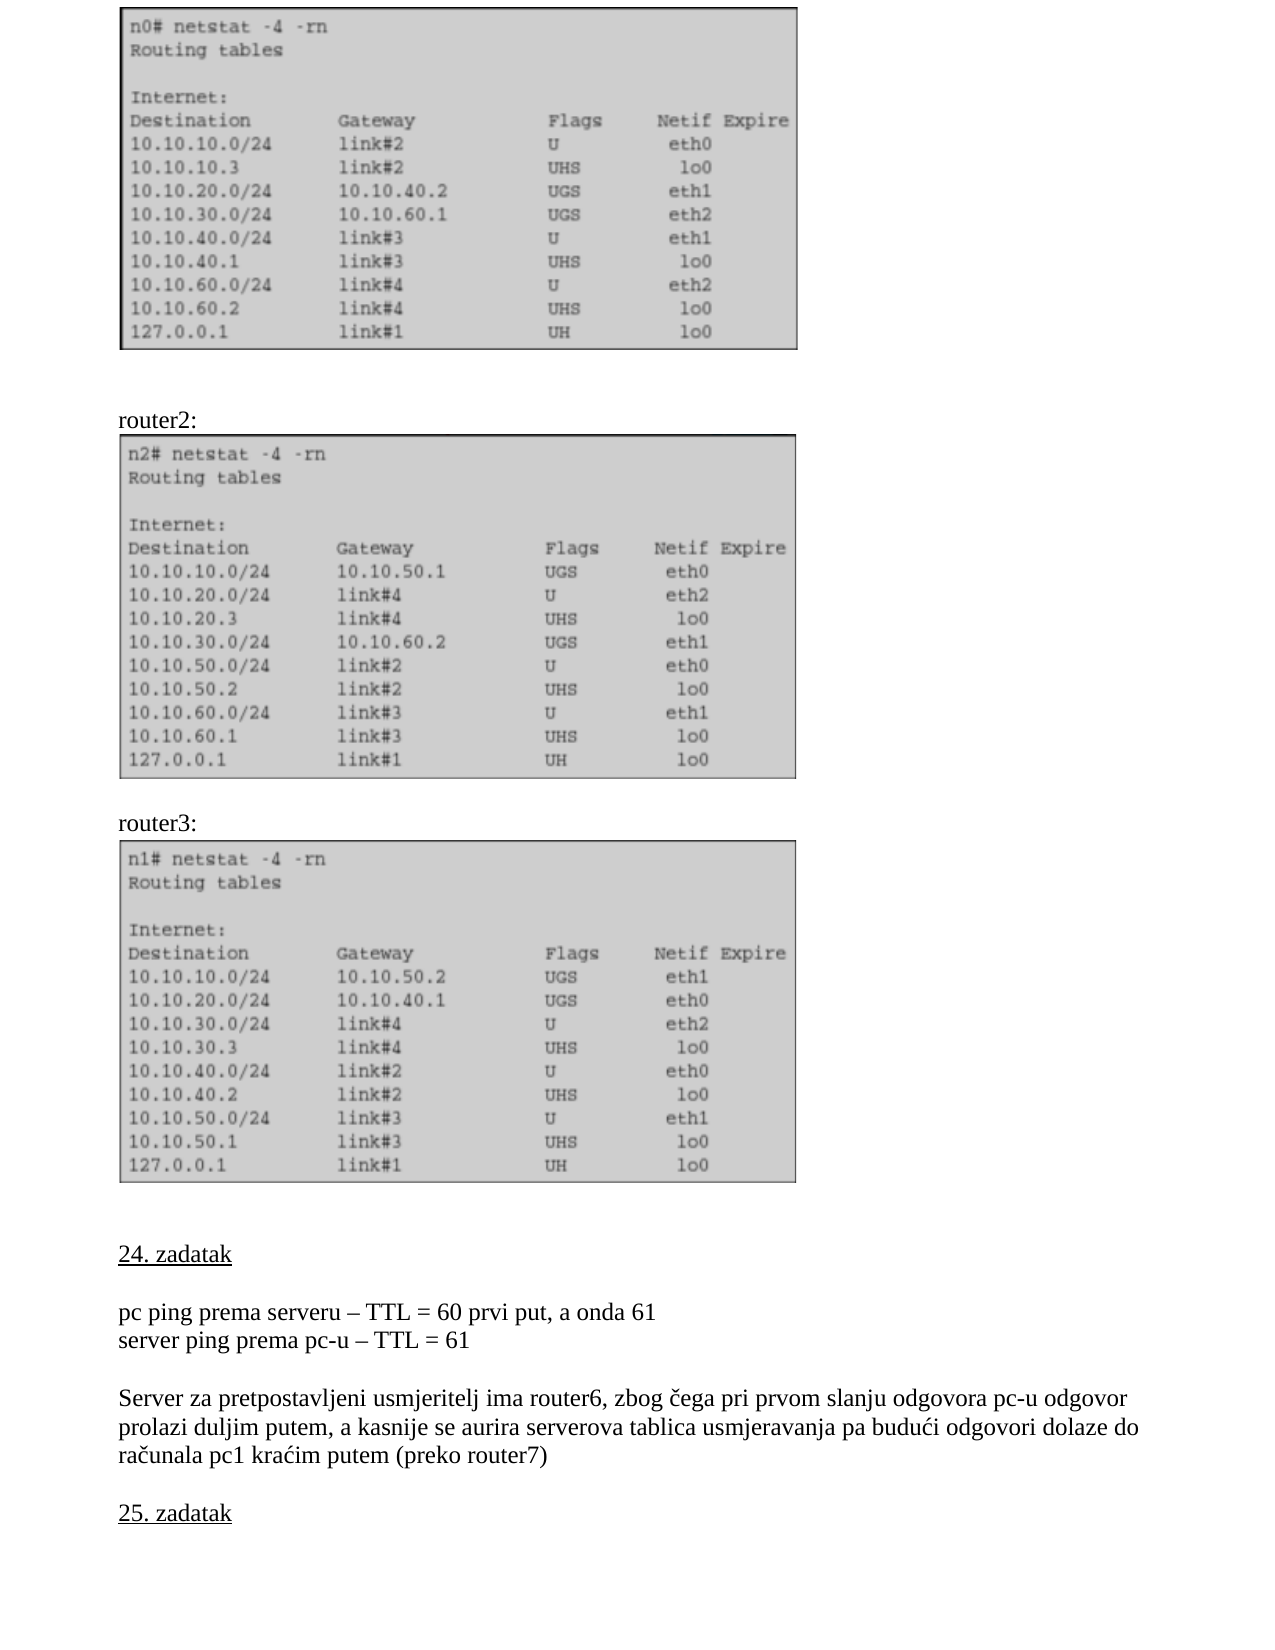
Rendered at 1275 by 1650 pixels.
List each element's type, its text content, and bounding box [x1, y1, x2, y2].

text router2: [118, 406, 1157, 434]
text Server za pretpostavljeni usmjeritelj ima router6, zbog čega pri prvom slanju odgovora pc-u odgovor prolazi duljim putem, a kasnije se aurira serverova tablica usmjeravanja pa budući odgovori dolaze do računala pc1 kraćim putem (preko router7) [118, 1383, 1157, 1469]
text 24. zadatak [118, 1239, 1157, 1268]
text server ping prema pc-u – TTL = 61 [118, 1326, 1157, 1354]
text pc ping prema serveru – TTL = 60 prvi put, a onda 61 [118, 1297, 1157, 1326]
picture [119, 840, 797, 1183]
picture [119, 7, 798, 350]
picture [119, 434, 797, 779]
text router3: [118, 808, 1157, 837]
text 25. zadatak [118, 1498, 1157, 1527]
